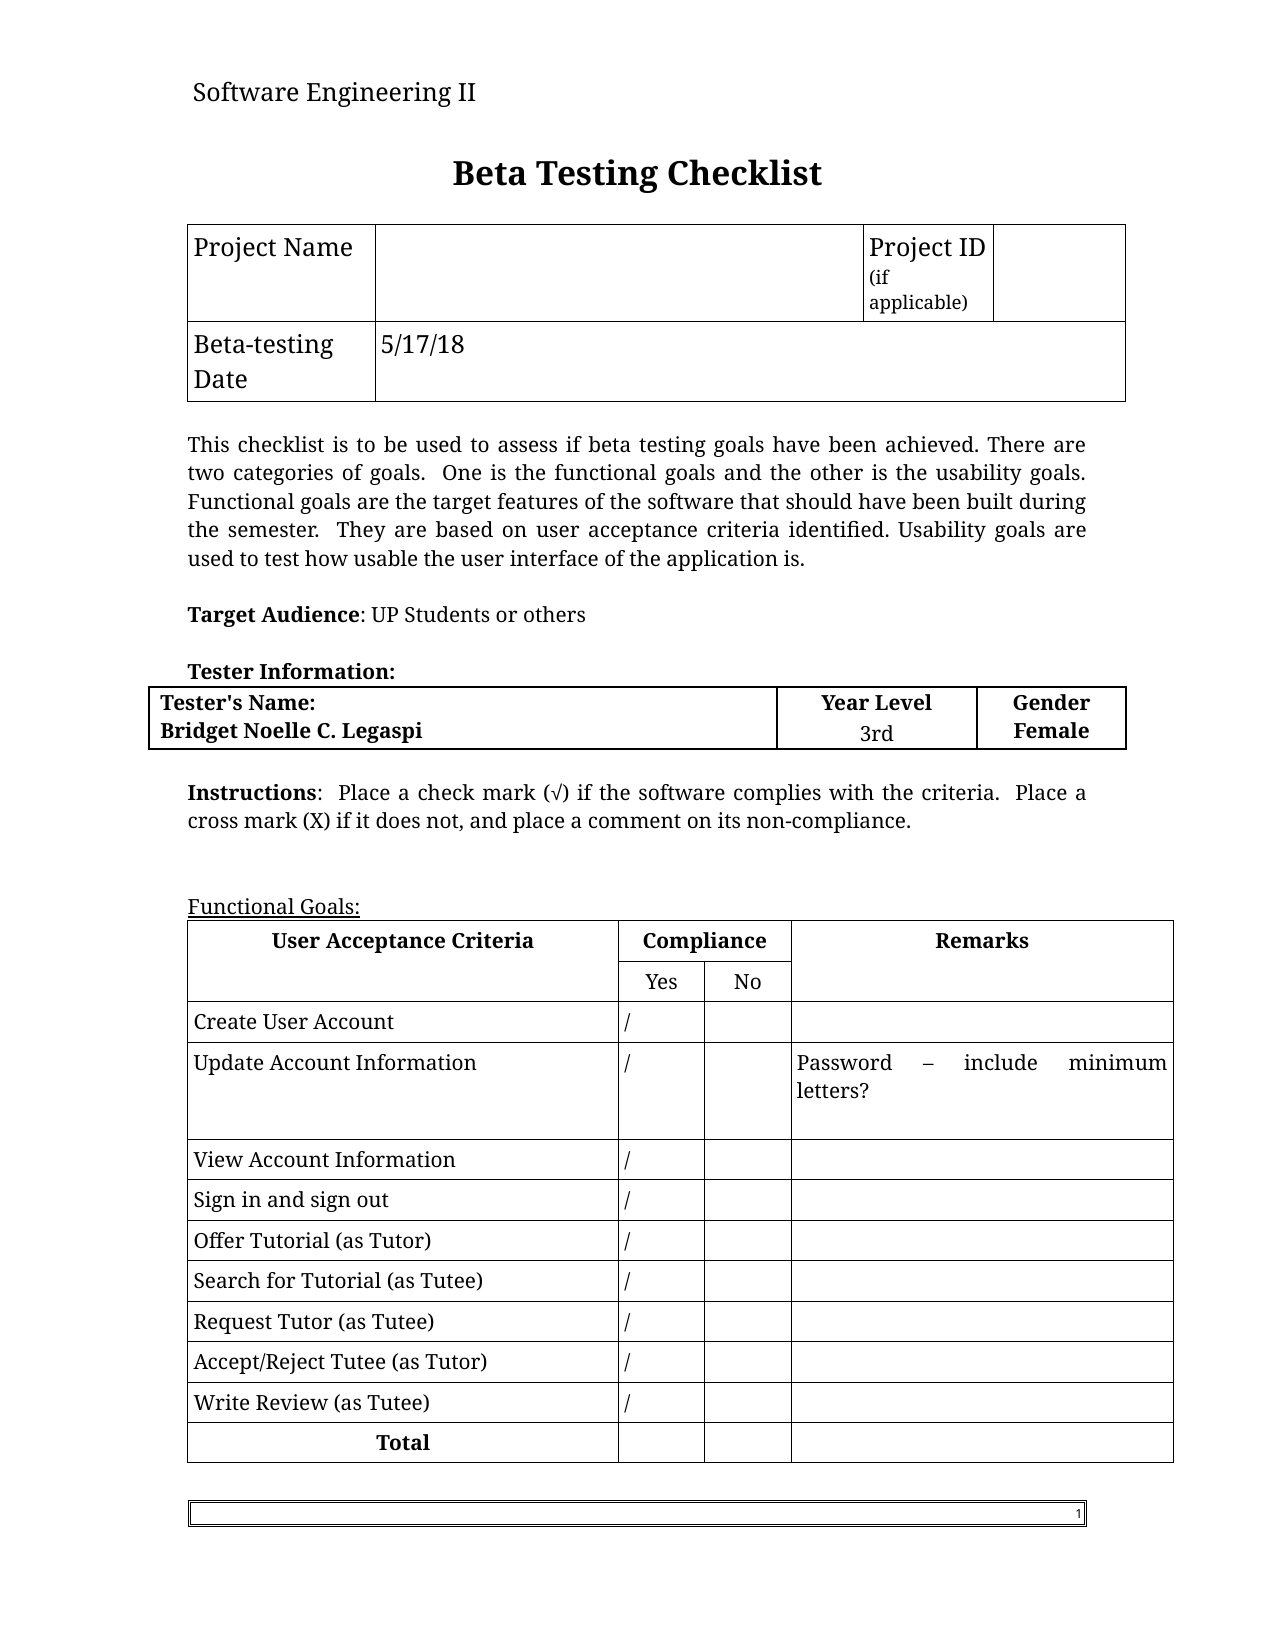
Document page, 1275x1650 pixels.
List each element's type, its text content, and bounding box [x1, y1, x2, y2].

table_cell / [619, 1383, 704, 1422]
table_cell / [619, 1180, 704, 1220]
table_cell 5/17/18 [376, 322, 1125, 401]
text Beta Testing Checklist [187, 150, 1087, 195]
text Instructions: Place a check mark (√) if the software complies with the criteria. Place a cross mark (X) if it does not, and place a comment on its non-compliance. [187, 778, 1087, 835]
table_cell / [619, 1221, 704, 1260]
table_cell [705, 1383, 791, 1422]
table_header Project Name [188, 225, 375, 321]
table_header Gender Female [978, 688, 1125, 748]
table_cell [619, 1423, 704, 1462]
table_header Project ID (if applicable) [864, 225, 993, 321]
table_header Year Level [778, 688, 976, 717]
table_cell Update Account Information [188, 1043, 618, 1139]
table_cell / [619, 1002, 704, 1042]
table_cell Password – include minimum letters? [792, 1043, 1173, 1139]
table_cell View Account Information [188, 1140, 618, 1179]
table_cell / [619, 1261, 704, 1301]
table_cell [792, 1383, 1173, 1422]
table_cell Accept/Reject Tutee (as Tutor) [188, 1342, 618, 1381]
table_cell / [619, 1043, 704, 1139]
table_cell Yes [619, 962, 704, 1001]
table_cell [705, 1221, 791, 1260]
table_cell No [705, 962, 791, 1001]
table_cell 3rd [778, 717, 976, 748]
table_cell [792, 1140, 1173, 1179]
text Functional Goals: [187, 892, 1087, 920]
table_cell [705, 1261, 791, 1301]
table_cell Beta-testing Date [188, 322, 375, 401]
table_cell [792, 1261, 1173, 1301]
text Target Audience: UP Students or others [187, 601, 1087, 629]
table_cell Request Tutor (as Tutee) [188, 1302, 618, 1341]
table_cell [705, 1140, 791, 1179]
table_cell / [619, 1302, 704, 1341]
table_cell [792, 1302, 1173, 1341]
text Tester Information: [187, 657, 1087, 686]
table_header Remarks [792, 921, 1173, 1001]
table_cell [792, 1423, 1173, 1462]
table_header [994, 225, 1125, 321]
table_cell [705, 1043, 791, 1139]
table_cell Total [188, 1423, 618, 1462]
table_cell Write Review (as Tutee) [188, 1383, 618, 1422]
table_cell Search for Tutorial (as Tutee) [188, 1261, 618, 1301]
table_header [376, 225, 863, 321]
table_cell Offer Tutorial (as Tutor) [188, 1221, 618, 1260]
text This checklist is to be used to assess if beta testing goals have been achieved. There are two categories of goals. One is the functional goals and the other is the usability goals. Functional goals are the target features of the software that should have been built during the semester. They are based on user acceptance criteria identified. Usability goals are used to test how usable the user interface of the application is. [187, 430, 1087, 572]
table_header Compliance [619, 921, 791, 961]
table_cell [792, 1180, 1173, 1220]
table_cell [705, 1423, 791, 1462]
table_cell / [619, 1140, 704, 1179]
table_header User Acceptance Criteria [188, 921, 618, 1001]
table_cell Create User Account [188, 1002, 618, 1042]
table_cell [705, 1342, 791, 1381]
table_cell [705, 1302, 791, 1341]
table_cell / [619, 1342, 704, 1381]
table_cell [792, 1342, 1173, 1381]
table_header Tester's Name: Bridget Noelle C. Legaspi [150, 688, 776, 748]
table_cell Sign in and sign out [188, 1180, 618, 1220]
table_cell [705, 1002, 791, 1042]
table_cell [792, 1002, 1173, 1042]
table_cell [792, 1221, 1173, 1260]
table_cell [705, 1180, 791, 1220]
